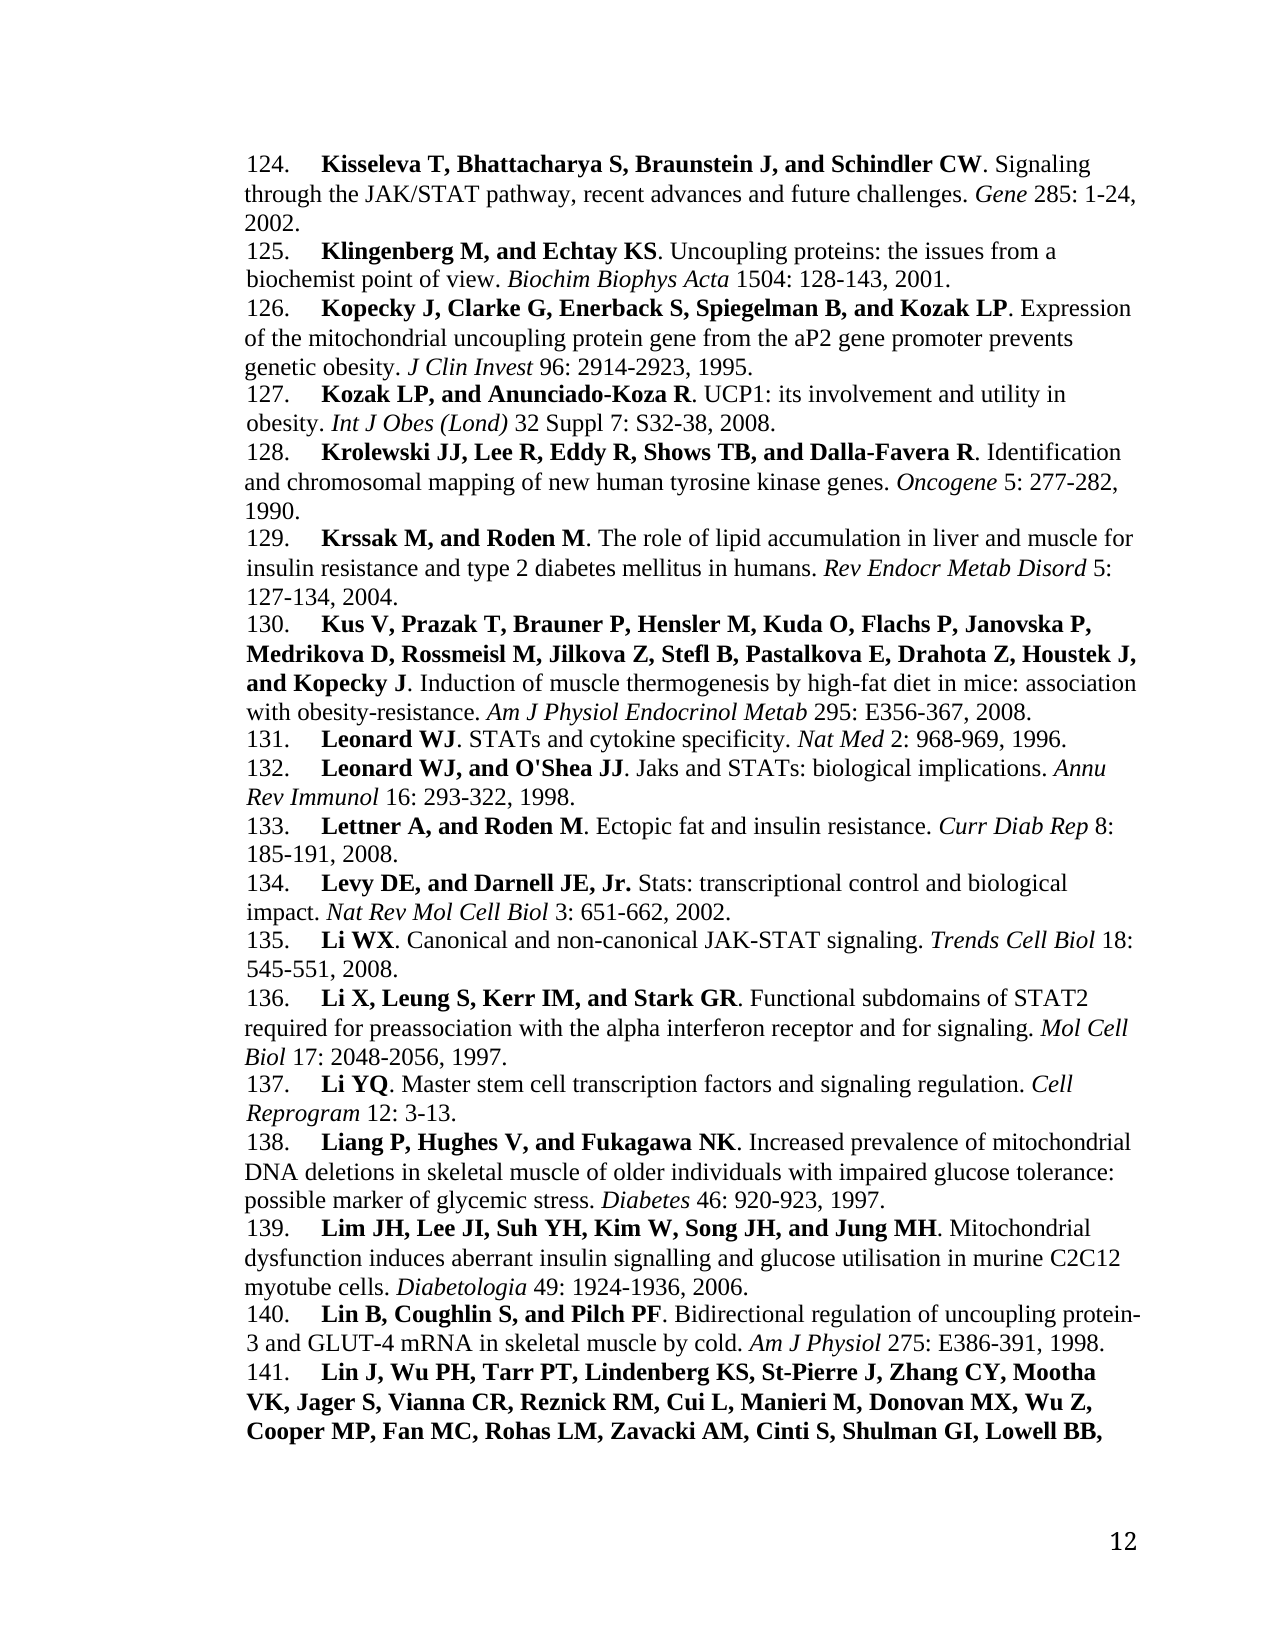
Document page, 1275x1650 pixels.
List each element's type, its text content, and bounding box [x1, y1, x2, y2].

text 126. [246, 294, 292, 322]
text obesity. Int J Obes (Lond) 32 Suppl 7: S32-38, 2008. [246, 409, 779, 437]
text Krssak M, and Roden M. The role of lipid accumulation in liver and muscle for [321, 524, 1137, 552]
text Lim JH, Lee JI, Suh YH, Kim W, Song JH, and Jung MH. Mitochondrial [321, 1214, 1095, 1242]
text 131. [246, 726, 292, 753]
text Klingenberg M, and Echtay KS. Uncoupling proteins: the issues from a [321, 237, 1059, 265]
text 140. [246, 1301, 292, 1328]
text Leonard WJ, and O'Shea JJ. Jaks and STATs: biological implications. Annu [321, 753, 1111, 782]
text Li WX. Canonical and non-canonical JAK-STAT signaling. Trends Cell Biol 18: [321, 927, 1137, 954]
text 135. [246, 927, 292, 954]
text Kopecky J, Clarke G, Enerback S, Spiegelman B, and Kozak LP. Expression [321, 294, 1135, 322]
text Lin B, Coughlin S, and Pilch PF. Bidirectional regulation of uncoupling protein- [321, 1301, 1147, 1328]
text 185-191, 2008. [246, 841, 400, 868]
text 127. [246, 381, 292, 408]
text Krolewski JJ, Lee R, Eddy R, Shows TB, and Dalla-Favera R. Identification [321, 438, 1125, 466]
text Levy DE, and Darnell JE, Jr. Stats: transcriptional control and biological [321, 869, 1073, 897]
text biochemist point of view. Biochim Biophys Acta 1504: 128-143, 2001. [246, 266, 954, 293]
text 136. [246, 984, 292, 1012]
text Li YQ. Master stem cell transcription factors and signaling regulation. Cell [321, 1071, 1077, 1098]
text Li X, Leung S, Kerr IM, and Stark GR. Functional subdomains of STAT2 [321, 984, 1093, 1012]
text dysfunction induces aberrant insulin signalling and glucose utilisation in murine C2C12 myotube cells. Diabetologia 49: 1924-1936, 2006. [244, 1243, 1125, 1301]
text Lettner A, and Roden M. Ectopic fat and insulin resistance. Curr Diab Rep 8: [321, 812, 1118, 840]
text of the mitochondrial uncoupling protein gene from the aP2 gene promoter prevents genetic obesity. J Clin Invest 96: 2914-2923, 1995. [244, 323, 1077, 381]
text required for preassociation with the alpha interferon receptor and for signaling. Mol Cell Biol 17: 2048-2056, 1997. [244, 1013, 1132, 1071]
text 130. [246, 611, 292, 638]
text impact. Nat Rev Mol Cell Biol 3: 651-662, 2002. [246, 898, 735, 926]
text 137. [246, 1071, 292, 1098]
text 3 and GLUT-4 mRNA in skeletal muscle by cold. Am J Physiol 275: E386-391, 1998. [246, 1329, 1110, 1357]
text and chromosomal mapping of new human tyrosine kinase genes. Oncogene 5: 277-282, 1990. [244, 467, 1123, 524]
text 124. [246, 151, 292, 178]
text Reprogram 12: 3-13. [246, 1099, 459, 1127]
text Lin J, Wu PH, Tarr PT, Lindenberg KS, St-Pierre J, Zhang CY, Mootha [321, 1358, 1100, 1386]
text 545-551, 2008. [246, 956, 400, 983]
text 133. [246, 812, 292, 840]
text 141. [246, 1358, 292, 1386]
text 139. [246, 1214, 292, 1242]
text through the JAK/STAT pathway, recent advances and future challenges. Gene 285: 1-24, 2002. [244, 179, 1139, 237]
text VK, Jager S, Vianna CR, Reznick RM, Cui L, Manieri M, Donovan MX, Wu Z, Cooper MP, Fan MC, Rohas LM, Zavacki AM, Cinti S, Shulman GI, Lowell BB, [246, 1387, 1106, 1445]
text Leonard WJ. STATs and cytokine specificity. Nat Med 2: 968-969, 1996. [321, 726, 1111, 753]
text 132. [246, 753, 292, 782]
text Kus V, Prazak T, Brauner P, Hensler M, Kuda O, Flachs P, Janovska P, [321, 611, 1094, 638]
text Kisseleva T, Bhattacharya S, Braunstein J, and Schindler CW. Signaling [321, 151, 1093, 178]
text 134. [246, 869, 292, 897]
text Liang P, Hughes V, and Fukagawa NK. Increased prevalence of mitochondrial [321, 1128, 1136, 1156]
text Medrikova D, Rossmeisl M, Jilkova Z, Stefl B, Pastalkova E, Drahota Z, Houstek J, and Kopecky J. Induction of muscle thermogenesis by high-fat diet in mice: association with obesity-resistance. Am J Physiol Endocrinol Metab 295: E356-367, 2008. [246, 640, 1137, 725]
text 128. [246, 438, 292, 466]
text 125. [246, 237, 292, 265]
text 121 [1109, 1528, 1149, 1557]
text DNA deletions in skeletal muscle of older individuals with impaired glucose tolerance: possible marker of glycemic stress. Diabetes 46: 920-923, 1997. [244, 1157, 1118, 1214]
text Kozak LP, and Anunciado-Koza R. UCP1: its involvement and utility in [321, 381, 1071, 408]
text Rev Immunol 16: 293-322, 1998. [246, 783, 577, 811]
text insulin resistance and type 2 diabetes mellitus in humans. Rev Endocr Metab Disord 5: 127-134, 2004. [246, 553, 1116, 611]
text 138. [246, 1128, 292, 1156]
text 129. [246, 524, 292, 552]
